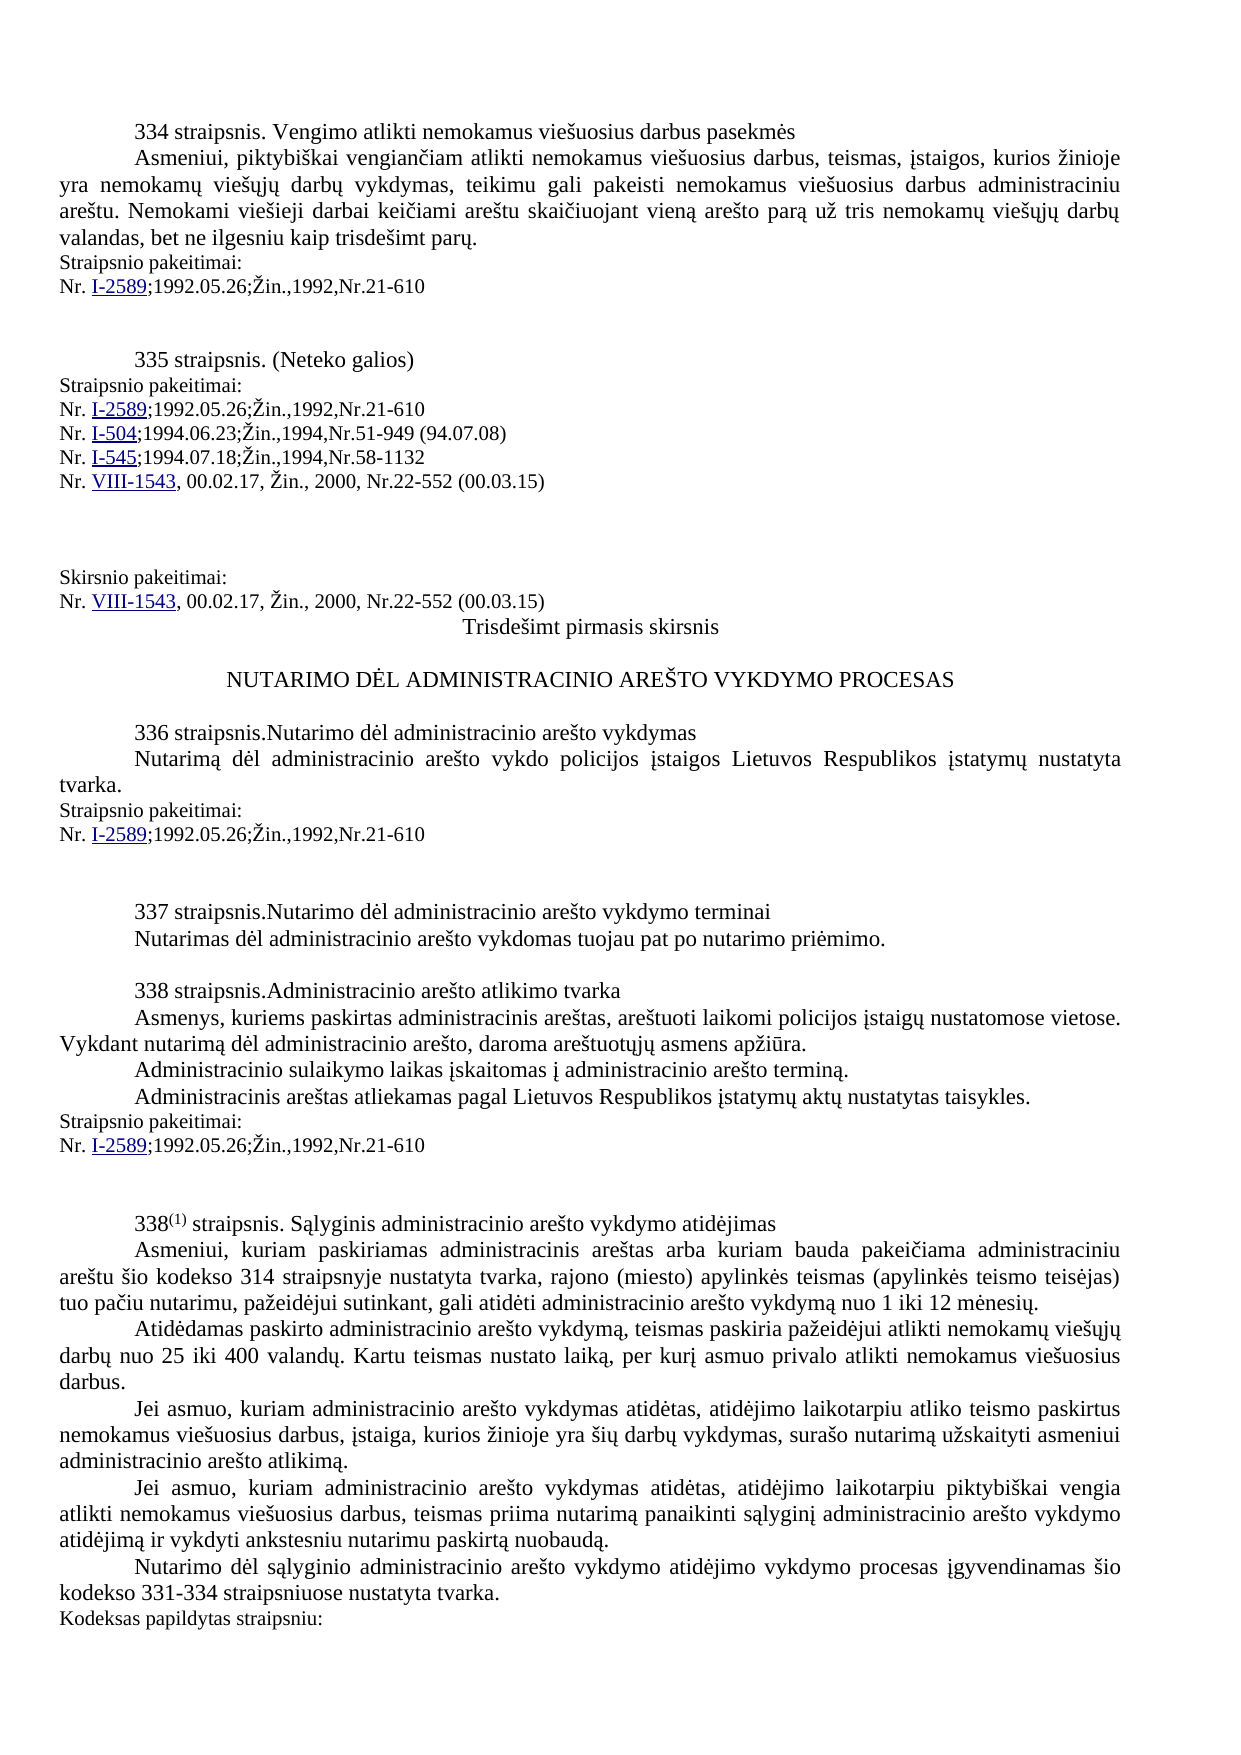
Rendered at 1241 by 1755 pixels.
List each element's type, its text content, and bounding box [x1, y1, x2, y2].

text 338(1) straipsnis. Sąlyginis administracinio arešto vykdymo atidėjimas [59, 1210, 1122, 1236]
text Trisdešimt pirmasis skirsnis [59, 613, 1122, 639]
text Straipsnio pakeitimai: [59, 250, 1122, 274]
text Administracinis areštas atliekamas pagal Lietuvos Respublikos įstatymų aktų nustatytas taisykles. [59, 1083, 1122, 1109]
text Nr. I-2589;1992.05.26;Žin.,1992,Nr.21-610 [59, 822, 1122, 846]
text Nr. VIII-1543, 00.02.17, Žin., 2000, Nr.22-552 (00.03.15) [59, 469, 1122, 493]
text Jei asmuo, kuriam administracinio arešto vykdymas atidėtas, atidėjimo laikotarpiu piktybiškai vengia atlikti nemokamus viešuosius darbus, teismas priima nutarimą panaikinti sąlyginį administracinio arešto vykdymo atidėjimą ir vykdyti ankstesniu nutarimu paskirtą nuobaudą. [59, 1474, 1122, 1553]
text Nutarimą dėl administracinio arešto vykdo policijos įstaigos Lietuvos Respublikos įstatymų nustatyta tvarka. [59, 745, 1122, 798]
text 338 straipsnis.Administracinio arešto atlikimo tvarka [59, 977, 1122, 1004]
text NUTARIMO DĖL ADMINISTRACINIO AREŠTO VYKDYMO PROCESAS [59, 666, 1122, 692]
text Nr. VIII-1543, 00.02.17, Žin., 2000, Nr.22-552 (00.03.15) [59, 589, 1122, 613]
text Nutarimo dėl sąlyginio administracinio arešto vykdymo atidėjimo vykdymo procesas įgyvendinamas šio kodekso 331-334 straipsniuose nustatyta tvarka. [59, 1553, 1122, 1605]
text Jei asmuo, kuriam administracinio arešto vykdymas atidėtas, atidėjimo laikotarpiu atliko teismo paskirtus nemokamus viešuosius darbus, įstaiga, kurios žinioje yra šių darbų vykdymas, surašo nutarimą užskaityti asmeniui administracinio arešto atlikimą. [59, 1394, 1122, 1474]
text 336 straipsnis.Nutarimo dėl administracinio arešto vykdymas [59, 718, 1122, 745]
text Straipsnio pakeitimai: [59, 372, 1122, 397]
text 337 straipsnis.Nutarimo dėl administracinio arešto vykdymo terminai [59, 898, 1122, 925]
text Asmeniui, kuriam paskiriamas administracinis areštas arba kuriam bauda pakeičiama administraciniu areštu šio kodekso 314 straipsnyje nustatyta tvarka, rajono (miesto) apylinkės teismas (apylinkės teismo teisėjas) tuo pačiu nutarimu, pažeidėjui sutinkant, gali atidėti administracinio arešto vykdymą nuo 1 iki 12 mėnesių. [59, 1236, 1122, 1316]
text Asmenys, kuriems paskirtas administracinis areštas, areštuoti laikomi policijos įstaigų nustatomose vietose. Vykdant nutarimą dėl administracinio arešto, daroma areštuotųjų asmens apžiūra. [59, 1004, 1122, 1057]
text Administracinio sulaikymo laikas įskaitomas į administracinio arešto terminą. [59, 1057, 1122, 1083]
text Straipsnio pakeitimai: [59, 798, 1122, 822]
text Nutarimas dėl administracinio arešto vykdomas tuojau pat po nutarimo priėmimo. [59, 925, 1122, 951]
text Straipsnio pakeitimai: [59, 1109, 1122, 1133]
text 334 straipsnis. Vengimo atlikti nemokamus viešuosius darbus pasekmės [59, 118, 1122, 144]
text Nr. I-545;1994.07.18;Žin.,1994,Nr.58-1132 [59, 445, 1122, 469]
text Kodeksas papildytas straipsniu: [59, 1605, 1122, 1629]
text Asmeniui, piktybiškai vengiančiam atlikti nemokamus viešuosius darbus, teismas, įstaigos, kurios žinioje yra nemokamų viešųjų darbų vykdymas, teikimu gali pakeisti nemokamus viešuosius darbus administraciniu areštu. Nemokami viešieji darbai keičiami areštu skaičiuojant vieną arešto parą už tris nemokamų viešųjų darbų valandas, bet ne ilgesniu kaip trisdešimt parų. [59, 144, 1122, 250]
text Nr. I-504;1994.06.23;Žin.,1994,Nr.51-949 (94.07.08) [59, 421, 1122, 445]
text Skirsnio pakeitimai: [59, 565, 1122, 589]
text 335 straipsnis. (Neteko galios) [59, 346, 1122, 372]
text Nr. I-2589;1992.05.26;Žin.,1992,Nr.21-610 [59, 1133, 1122, 1157]
text Atidėdamas paskirto administracinio arešto vykdymą, teismas paskiria pažeidėjui atlikti nemokamų viešųjų darbų nuo 25 iki 400 valandų. Kartu teismas nustato laiką, per kurį asmuo privalo atlikti nemokamus viešuosius darbus. [59, 1316, 1122, 1394]
text Nr. I-2589;1992.05.26;Žin.,1992,Nr.21-610 [59, 397, 1122, 421]
text Nr. I-2589;1992.05.26;Žin.,1992,Nr.21-610 [59, 274, 1122, 298]
